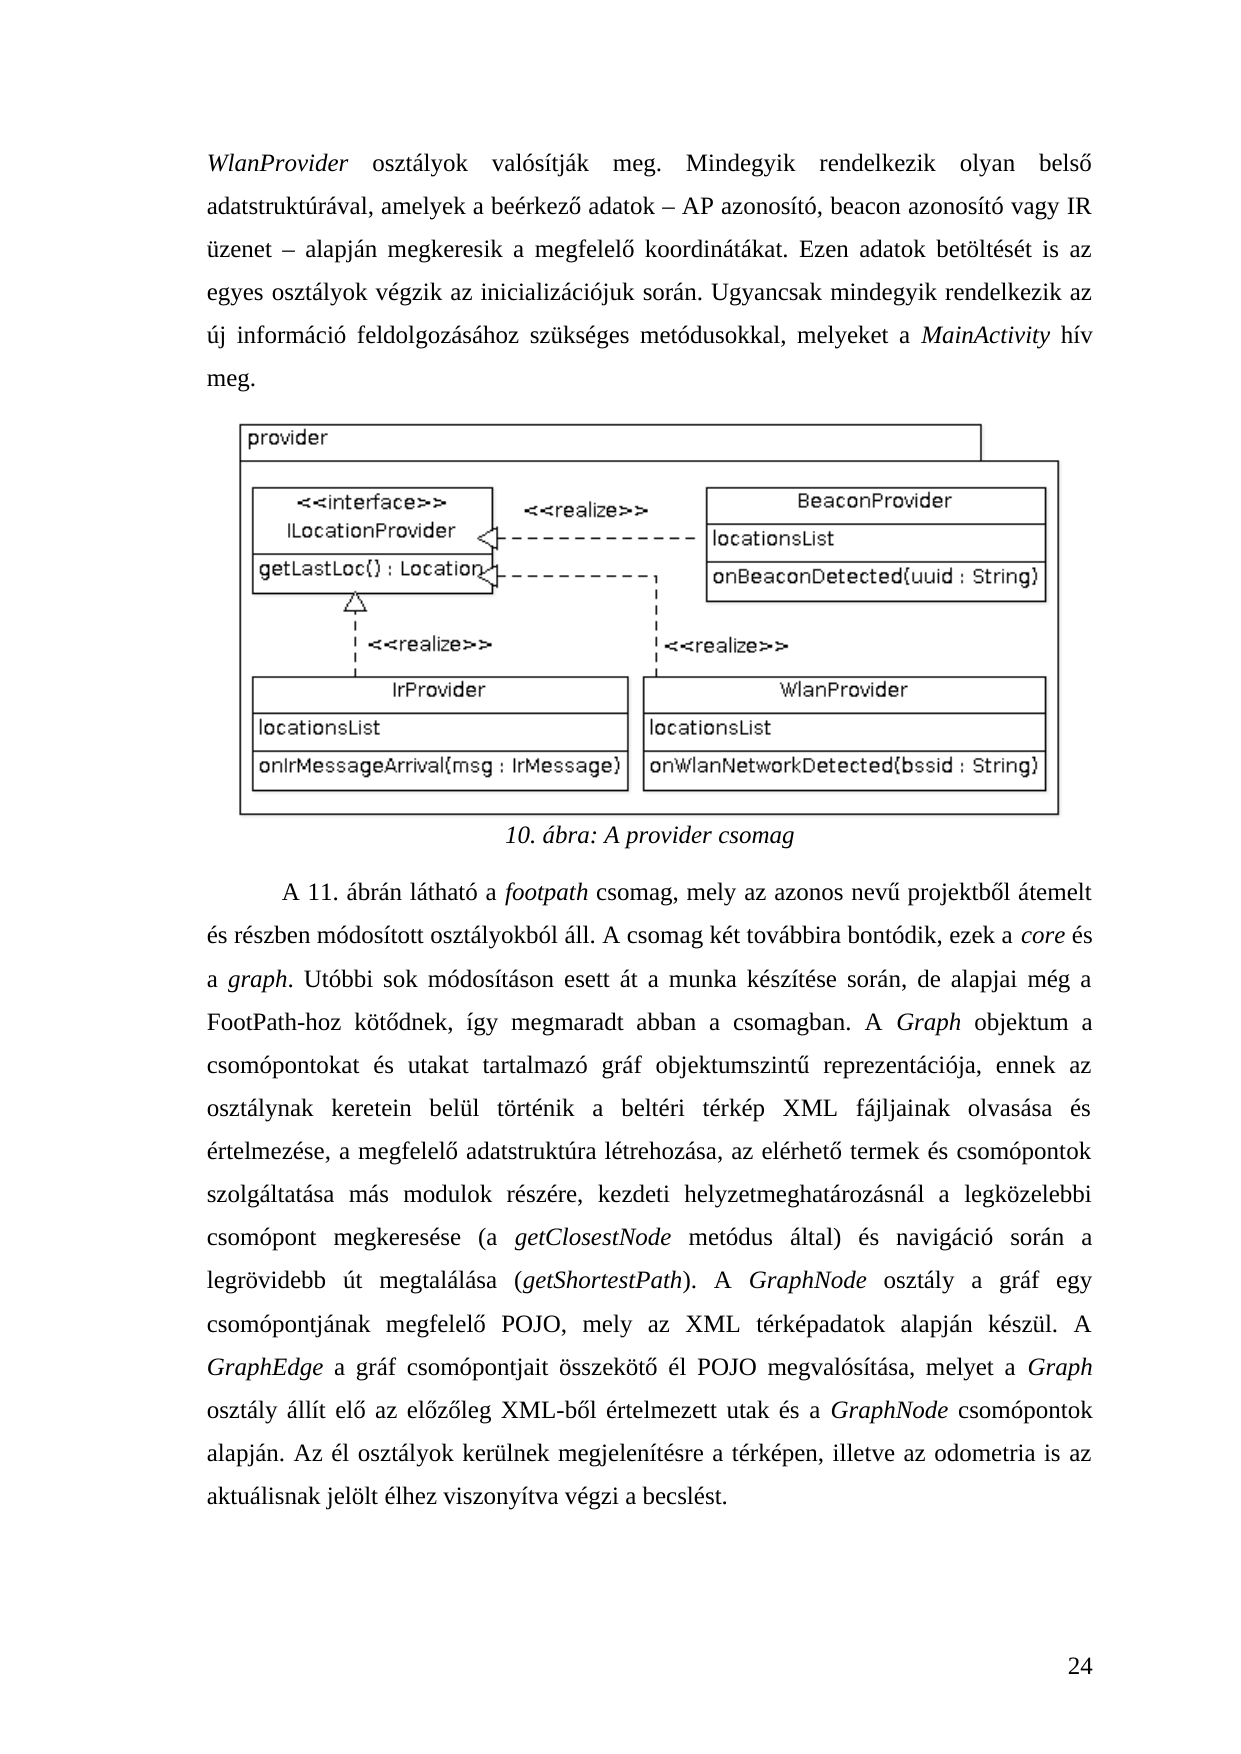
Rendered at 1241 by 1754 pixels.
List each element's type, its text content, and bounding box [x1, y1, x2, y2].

picture [236, 418, 1064, 820]
text WlanProvider osztályok valósítják meg. Mindegyik rendelkezik olyan belső adatstruktúrával, amelyek a beérkező adatok – AP azonosító, beacon azonosító vagy IR üzenet – alapján megkeresik a megfelelő koordinátákat. Ezen adatok betöltését is az egyes osztályok végzik az inicializációjuk során. Ugyancsak mindegyik rendelkezik az új információ feldolgozásához szükséges metódusokkal, melyeket a MainActivity hív meg. [207, 148, 1093, 392]
text A 11. ábrán látható a footpath csomag, mely az azonos nevű projektből átemelt és részben módosított osztályokból áll. A csomag két továbbira bontódik, ezek a core és a graph. Utóbbi sok módosításon esett át a munka készítése során, de alapjai még a FootPath-hoz kötődnek, így megmaradt abban a csomagban. A Graph objektum a csomópontokat és utakat tartalmazó gráf objektumszintű reprezentációja, ennek az osztálynak keretein belül történik a beltéri térkép XML fájljainak olvasása és értelmezése, a megfelelő adatstruktúra létrehozása, az elérhető termek és csomópontok szolgáltatása más modulok részére, kezdeti helyzetmeghatározásnál a legközelebbi csomópont megkeresése (a getClosestNode metódus által) és navigáció során a legrövidebb út megtalálása (getShortestPath). A GraphNode osztály a gráf egy csomópontjának megfelelő POJO, mely az XML térképadatok alapján készül. A GraphEdge a gráf csomópontjait összekötő él POJO megvalósítása, melyet a Graph osztály állít elő az előzőleg XML-ből értelmezett utak és a GraphNode csomópontok alapján. Az él osztályok kerülnek megjelenítésre a térképen, illetve az odometria is az aktuálisnak jelölt élhez viszonyítva végzi a becslést. [207, 877, 1093, 1510]
table_header [207, 406, 1093, 877]
